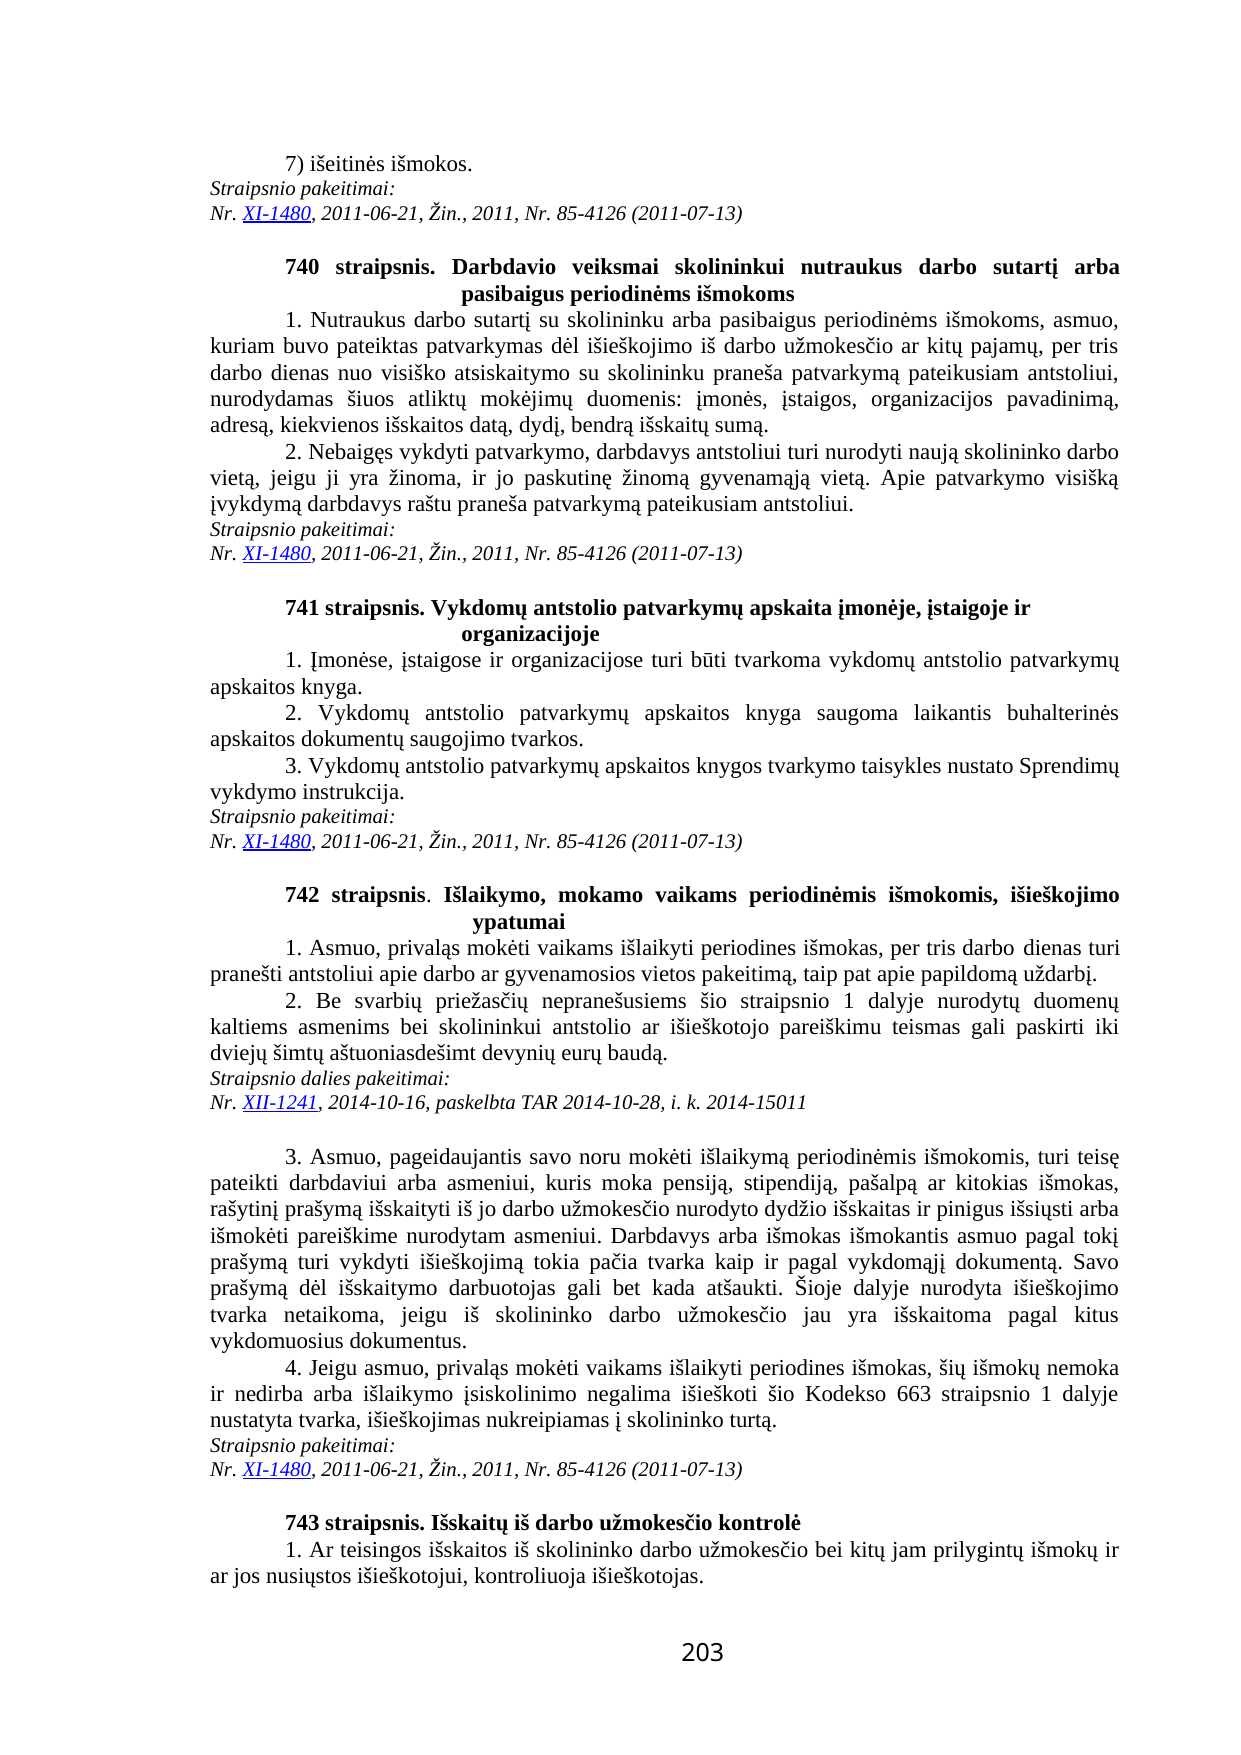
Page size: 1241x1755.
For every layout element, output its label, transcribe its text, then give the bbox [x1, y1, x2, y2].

text 1. Įmonėse, įstaigose ir organizacijose turi būti tvarkoma vykdomų antstolio patvarkymų apskaitos knyga. [210, 646, 1120, 699]
text Straipsnio pakeitimai: [210, 1433, 1120, 1457]
text Straipsnio pakeitimai: [210, 517, 1120, 541]
text 7) išeitinės išmokos. [210, 150, 1120, 176]
text 742 straipsnis. Išlaikymo, mokamo vaikams periodinėmis išmokomis, išieškojimo ypatumai [285, 881, 1120, 934]
text 4. Jeigu asmuo, privaląs mokėti vaikams išlaikyti periodines išmokas, šių išmokų nemoka ir nedirba arba išlaikymo įsiskolinimo negalima išieškoti šio Kodekso 663 straipsnio 1 dalyje nustatyta tvarka, išieškojimas nukreipiamas į skolininko turtą. [210, 1353, 1120, 1433]
text Nr. XI-1480, 2011-06-21, Žin., 2011, Nr. 85-4126 (2011-07-13) [210, 1457, 1120, 1481]
text 1. Ar teisingos išskaitos iš skolininko darbo užmokesčio bei kitų jam prilygintų išmokų ir ar jos nusiųstos išieškotojui, kontroliuoja išieškotojas. [210, 1536, 1120, 1588]
text 740 straipsnis. Darbdavio veiksmai skolininkui nutraukus darbo sutartį arba pasibaigus periodinėms išmokoms [285, 253, 1120, 306]
text Nr. XI-1480, 2011-06-21, Žin., 2011, Nr. 85-4126 (2011-07-13) [210, 200, 1120, 224]
text Straipsnio pakeitimai: [210, 804, 1120, 828]
text 743 straipsnis. Išskaitų iš darbo užmokesčio kontrolė [210, 1509, 1120, 1536]
text Nr. XI-1480, 2011-06-21, Žin., 2011, Nr. 85-4126 (2011-07-13) [210, 828, 1120, 853]
text Straipsnio dalies pakeitimai: [210, 1066, 1120, 1090]
text Nr. XI-1480, 2011-06-21, Žin., 2011, Nr. 85-4126 (2011-07-13) [210, 541, 1120, 565]
text 1. Nutraukus darbo sutartį su skolininku arba pasibaigus periodinėms išmokoms, asmuo, kuriam buvo pateiktas patvarkymas dėl išieškojimo iš darbo užmokesčio ar kitų pajamų, per tris darbo dienas nuo visiško atsiskaitymo su skolininku praneša patvarkymą pateikusiam antstoliui, nurodydamas šiuos atliktų mokėjimų duomenis: įmonės, įstaigos, organizacijos pavadinimą, adresą, kiekvienos išskaitos datą, dydį, bendrą išskaitų sumą. [210, 306, 1120, 438]
text 1. Asmuo, privaląs mokėti vaikams išlaikyti periodines išmokas, per tris darbo dienas turi pranešti antstoliui apie darbo ar gyvenamosios vietos pakeitimą, taip pat apie papildomą uždarbį. [210, 934, 1120, 987]
text Straipsnio pakeitimai: [210, 176, 1120, 200]
text 3. Asmuo, pageidaujantis savo noru mokėti išlaikymą periodinėmis išmokomis, turi teisę pateikti darbdaviui arba asmeniui, kuris moka pensiją, stipendiją, pašalpą ar kitokias išmokas, rašytinį prašymą išskaityti iš jo darbo užmokesčio nurodyto dydžio išskaitas ir pinigus išsiųsti arba išmokėti pareiškime nurodytam asmeniui. Darbdavys arba išmokas išmokantis asmuo pagal tokį prašymą turi vykdyti išieškojimą tokia pačia tvarka kaip ir pagal vykdomąjį dokumentą. Savo prašymą dėl išskaitymo darbuotojas gali bet kada atšaukti. Šioje dalyje nurodyta išieškojimo tvarka netaikoma, jeigu iš skolininko darbo užmokesčio jau yra išskaitoma pagal kitus vykdomuosius dokumentus. [210, 1143, 1120, 1353]
text 741 straipsnis. Vykdomų antstolio patvarkymų apskaita įmonėje, įstaigoje ir organizacijoje [285, 594, 1120, 646]
text 3. Vykdomų antstolio patvarkymų apskaitos knygos tvarkymo taisykles nustato Sprendimų vykdymo instrukcija. [210, 752, 1120, 804]
text Nr. XII-1241, 2014-10-16, paskelbta TAR 2014-10-28, i. k. 2014-15011 [210, 1090, 1120, 1114]
text 2. Nebaigęs vykdyti patvarkymo, darbdavys antstoliui turi nurodyti naują skolininko darbo vietą, jeigu ji yra žinoma, ir jo paskutinę žinomą gyvenamąją vietą. Apie patvarkymo visišką įvykdymą darbdavys raštu praneša patvarkymą pateikusiam antstoliui. [210, 438, 1120, 517]
text 2. Vykdomų antstolio patvarkymų apskaitos knyga saugoma laikantis buhalterinės apskaitos dokumentų saugojimo tvarkos. [210, 699, 1120, 752]
text 2. Be svarbių priežasčių nepranešusiems šio straipsnio 1 dalyje nurodytų duomenų kaltiems asmenims bei skolininkui antstolio ar išieškotojo pareiškimu teismas gali paskirti iki dviejų šimtų aštuoniasdešimt devynių eurų baudą. [210, 987, 1120, 1066]
